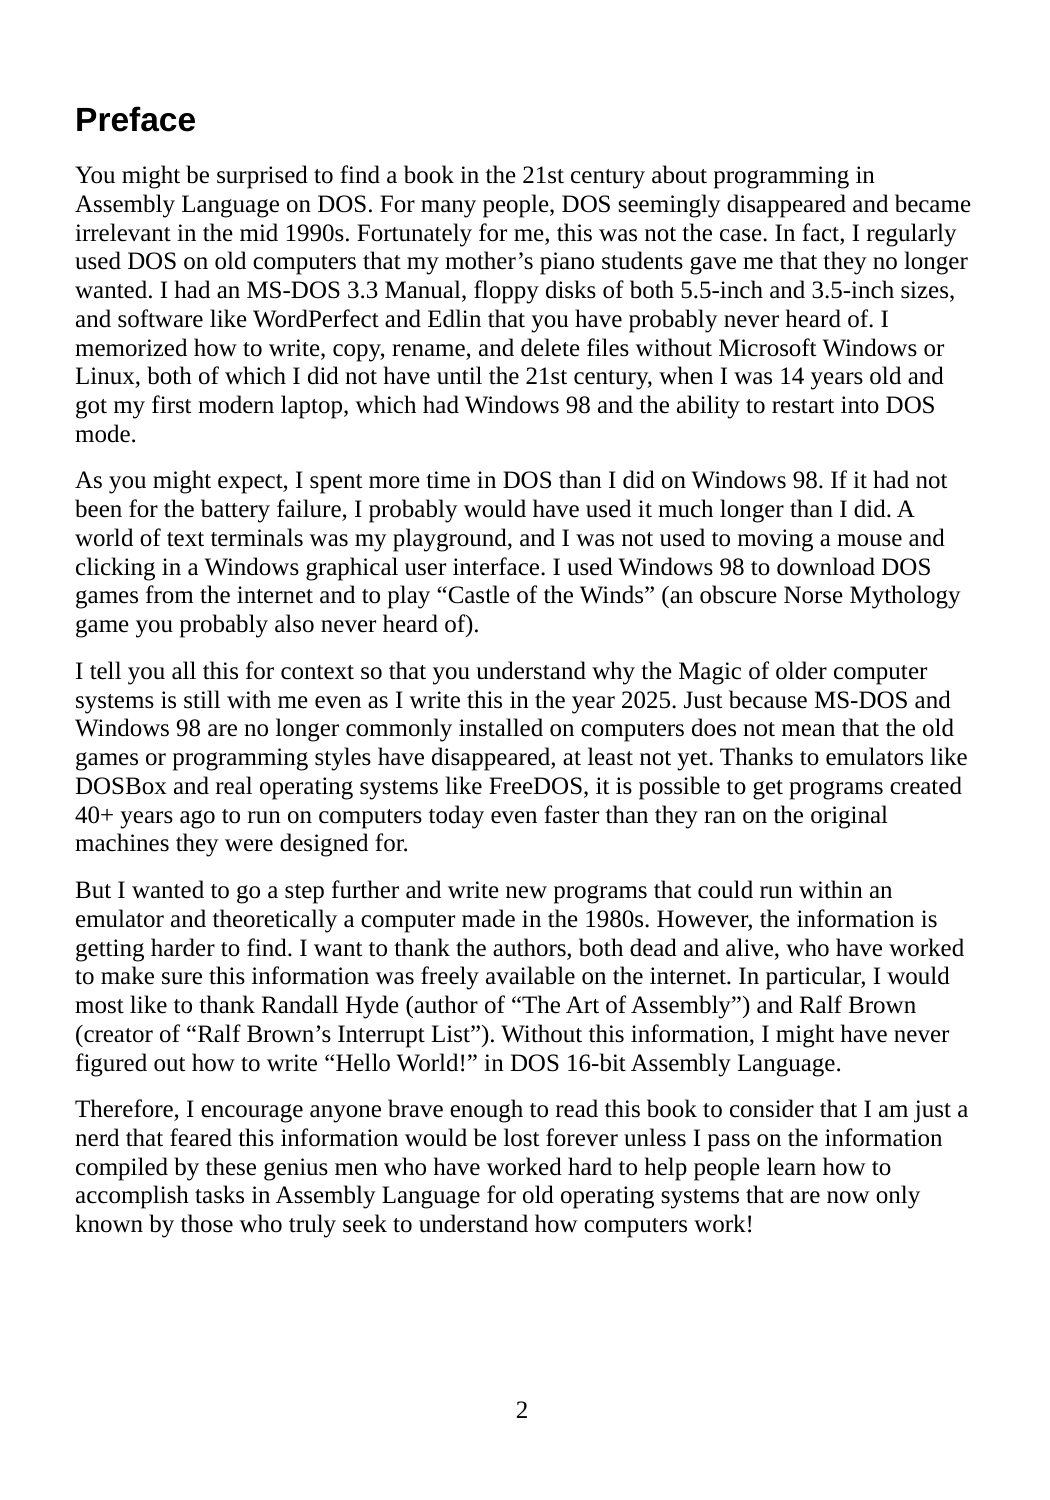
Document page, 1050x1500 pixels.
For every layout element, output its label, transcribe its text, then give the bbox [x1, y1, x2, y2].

text You might be surprised to find a book in the 21st century about programming in Assembly Language on DOS. For many people, DOS seemingly disappeared and became irrelevant in the mid 1990s. Fortunately for me, this was not the case. In fact, I regularly used DOS on old computers that my mother’s piano students gave me that they no longer wanted. I had an MS-DOS 3.3 Manual, floppy disks of both 5.5-inch and 3.5-inch sizes, and software like WordPerfect and Edlin that you have probably never heard of. I memorized how to write, copy, rename, and delete files without Microsoft Windows or Linux, both of which I did not have until the 21st century, when I was 14 years old and got my first modern laptop, which had Windows 98 and the ability to restart into DOS mode. [75, 160, 975, 448]
text Therefore, I encourage anyone brave enough to read this book to consider that I am just a nerd that feared this information would be lost forever unless I pass on the information compiled by these genius men who have worked hard to help people learn how to accomplish tasks in Assembly Language for old operating systems that are now only known by those who truly seek to understand how computers work! [75, 1094, 975, 1238]
text But I wanted to go a step further and write new programs that could run within an emulator and theoretically a computer made in the 1980s. However, the information is getting harder to find. I want to thank the authors, both dead and alive, who have worked to make sure this information was freely available on the internet. In particular, I would most like to thank Randall Hyde (author of “The Art of Assembly”) and Ralf Brown (creator of “Ralf Brown’s Interrupt List”). Without this information, I might have never figured out how to write “Hello World!” in DOS 16-bit Assembly Language. [75, 875, 975, 1076]
text I tell you all this for context so that you understand why the Magic of older computer systems is still with me even as I write this in the year 2025. Just because MS-DOS and Windows 98 are no longer commonly installed on computers does not mean that the old games or programming styles have disappeared, at least not yet. Thanks to emulators like DOSBox and real operating systems like FreeDOS, it is possible to get programs created 40+ years ago to run on computers today even faster than they ran on the original machines they were designed for. [75, 656, 975, 857]
subtitle Preface [75, 100, 975, 139]
text As you might expect, I spent more time in DOS than I did on Windows 98. If it had not been for the battery failure, I probably would have used it much longer than I did. A world of text terminals was my playground, and I was not used to moving a mouse and clicking in a Windows graphical user interface. I used Windows 98 to download DOS games from the internet and to play “Castle of the Winds” (an obscure Norse Mythology game you probably also never heard of). [75, 466, 975, 638]
